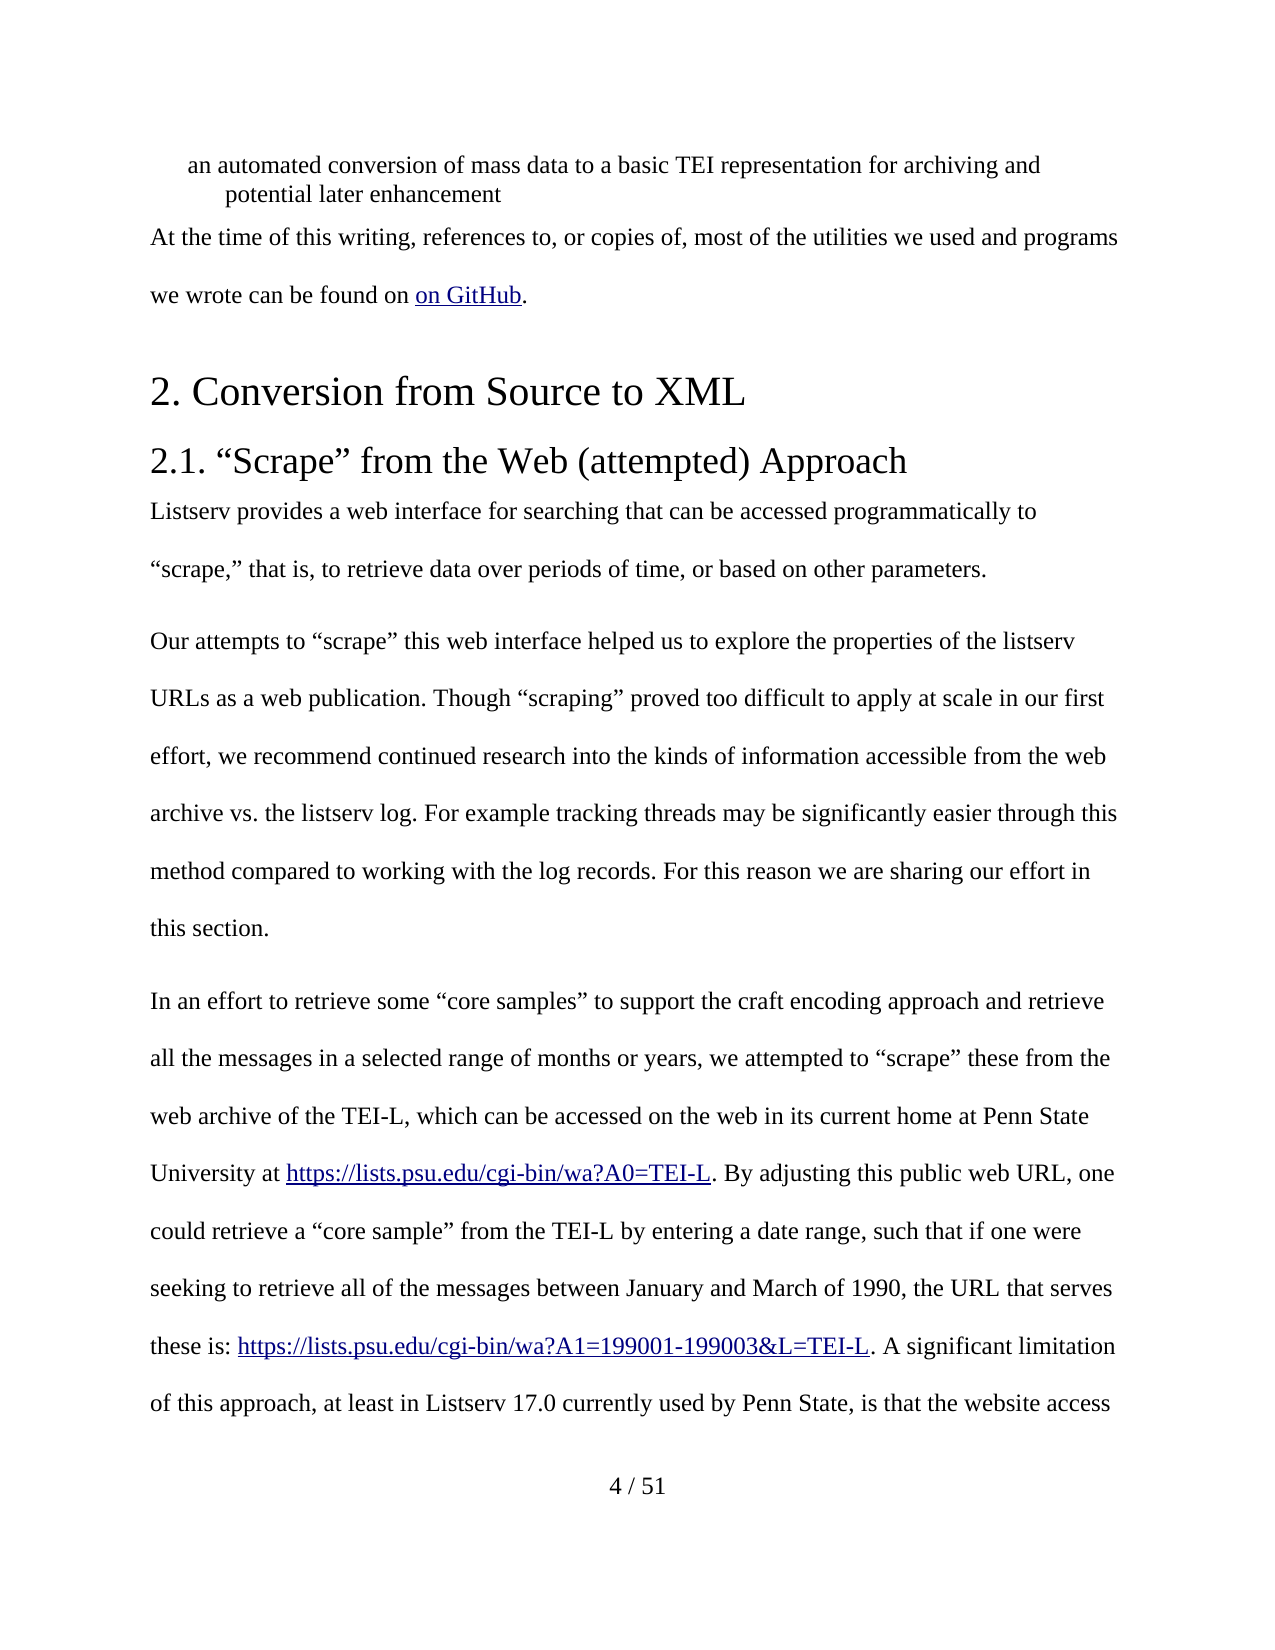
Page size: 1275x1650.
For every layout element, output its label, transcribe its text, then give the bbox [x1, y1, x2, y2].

text Our attempts to “scrape” this web interface helped us to explore the properties of the listserv URLs as a web publication. Though “scraping” proved too difficult to apply at scale in our first effort, we recommend continued research into the kinds of information accessible from the web archive vs. the listserv log. For example tracking threads may be significantly easier through this method compared to working with the log records. For this reason we are sharing our effort in this section. [150, 626, 1125, 942]
text In an effort to retrieve some “core samples” to support the craft encoding approach and retrieve all the messages in a selected range of months or years, we attempted to “scrape” these from the web archive of the TEI-L, which can be accessed on the web in its current home at Penn State University at https://lists.psu.edu/cgi-bin/wa?A0=TEI-L. By adjusting this public web URL, one could retrieve a “core sample” from the TEI-L by entering a date range, such that if one were seeking to retrieve all of the messages between January and March of 1990, the URL that serves these is: https://lists.psu.edu/cgi-bin/wa?A1=199001-199003&L=TEI-L. A significant limitation of this approach, at least in Listserv 17.0 currently used by Penn State, is that the website access [150, 986, 1125, 1417]
text Listserv provides a web interface for searching that can be accessed programmatically to “scrape,” that is, to retrieve data over periods of time, or based on other parameters. [150, 496, 1125, 582]
text At the time of this writing, references to, or copies of, most of the utilities we used and programs we wrote can be found on on GitHub. [150, 222, 1125, 308]
subtitle 2.1. “Scrape” from the Web (attempted) Approach [150, 438, 1125, 481]
subtitle 2. Conversion from Source to XML [150, 367, 1125, 415]
list an automated conversion of mass data to a basic TEI representation for archiving and potential later enhancement [187, 150, 1125, 207]
